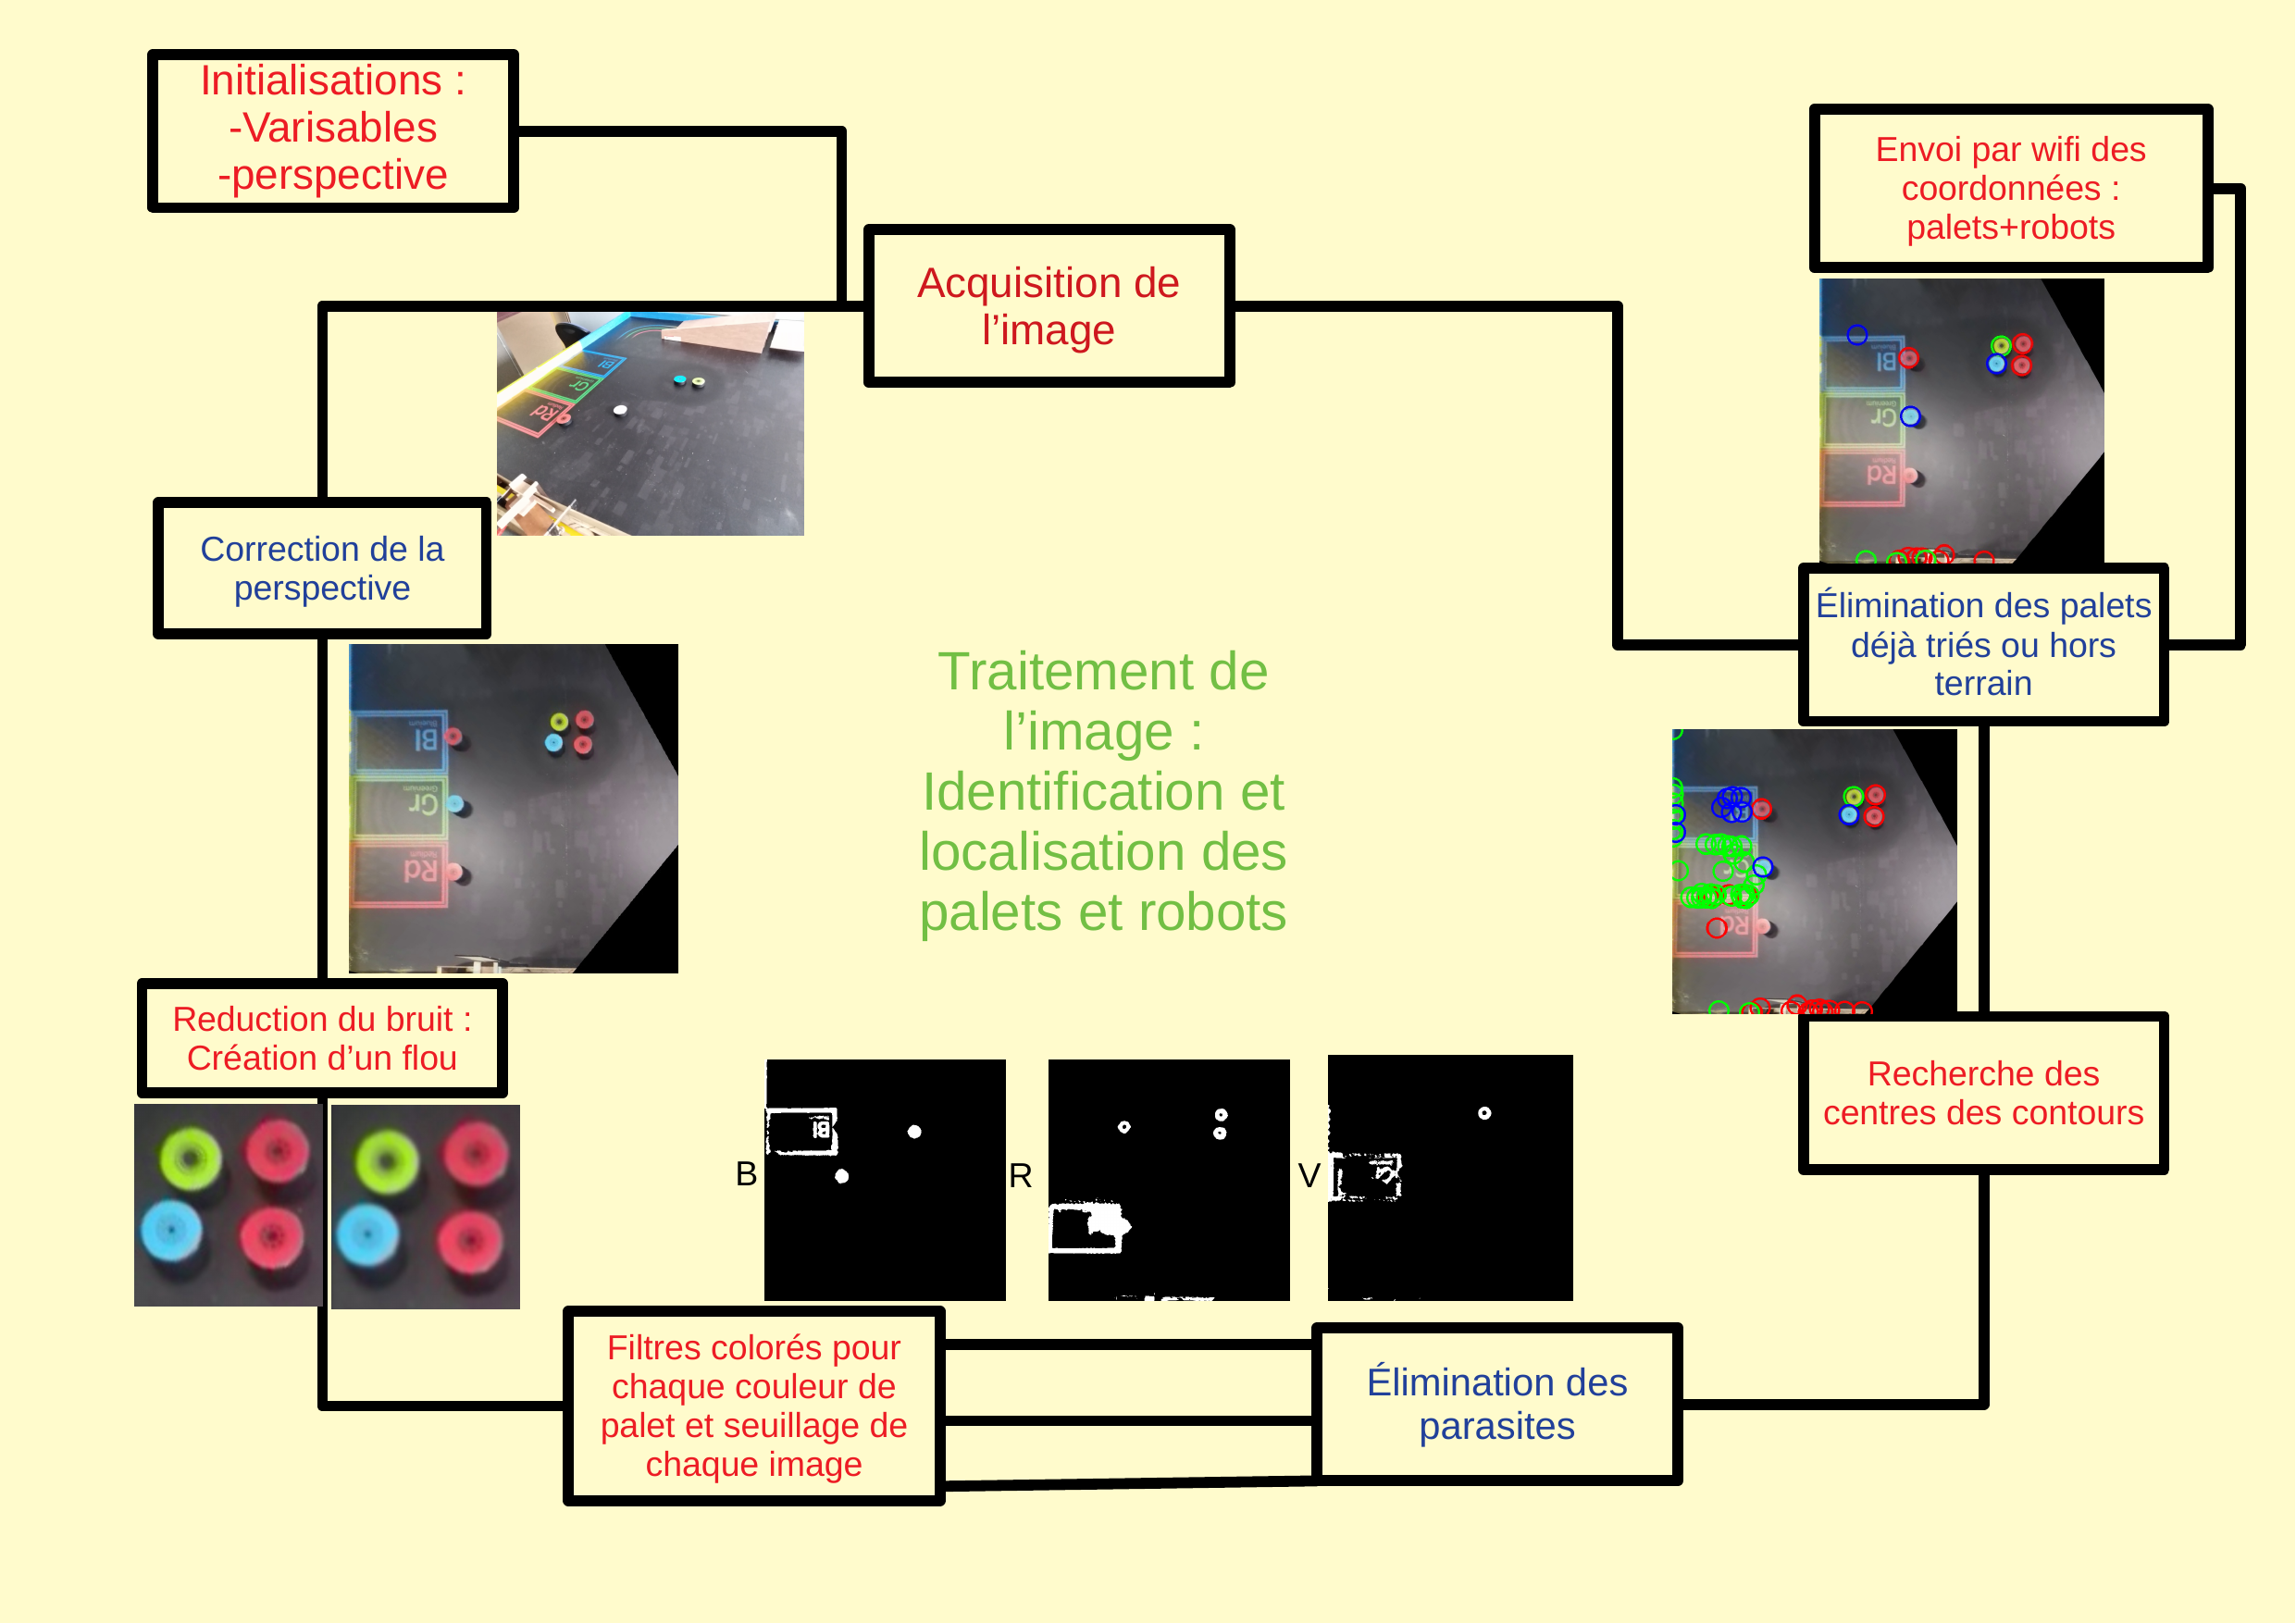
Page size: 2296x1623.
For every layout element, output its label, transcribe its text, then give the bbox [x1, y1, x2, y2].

picture [331, 1105, 520, 1309]
text_box R [994, 1149, 1072, 1203]
text_box Correction de la perspective [158, 502, 487, 635]
text_box Filtres colorés pour chaque couleur de palet et seuillage de chaque image [568, 1311, 940, 1501]
text_box Initialisations : -Varisables -perspective [153, 55, 515, 208]
picture [497, 312, 804, 536]
picture [1672, 729, 1957, 1014]
picture [134, 1104, 323, 1307]
text_box Envoi par wifi des coordonnées : palets+robots [1814, 109, 2208, 268]
picture [1049, 1059, 1290, 1301]
text_box Élimination des palets déjà triés ou hors terrain [1803, 568, 2165, 722]
text_box Reduction du bruit : Création d’un flou [142, 983, 503, 1094]
picture [764, 1059, 1006, 1301]
picture [349, 644, 678, 973]
text_box Acquisition de l’image [868, 229, 1230, 383]
picture [1819, 279, 2104, 564]
text_box B [721, 1147, 788, 1200]
text_box Traitement de l’image : Identification et localisation des palets et robots [863, 634, 1345, 1009]
text_box Recherche des centres des contours [1803, 1016, 2165, 1170]
text_box V [1284, 1149, 1350, 1203]
text_box Élimination des parasites [1317, 1328, 1678, 1481]
picture [1328, 1055, 1573, 1301]
